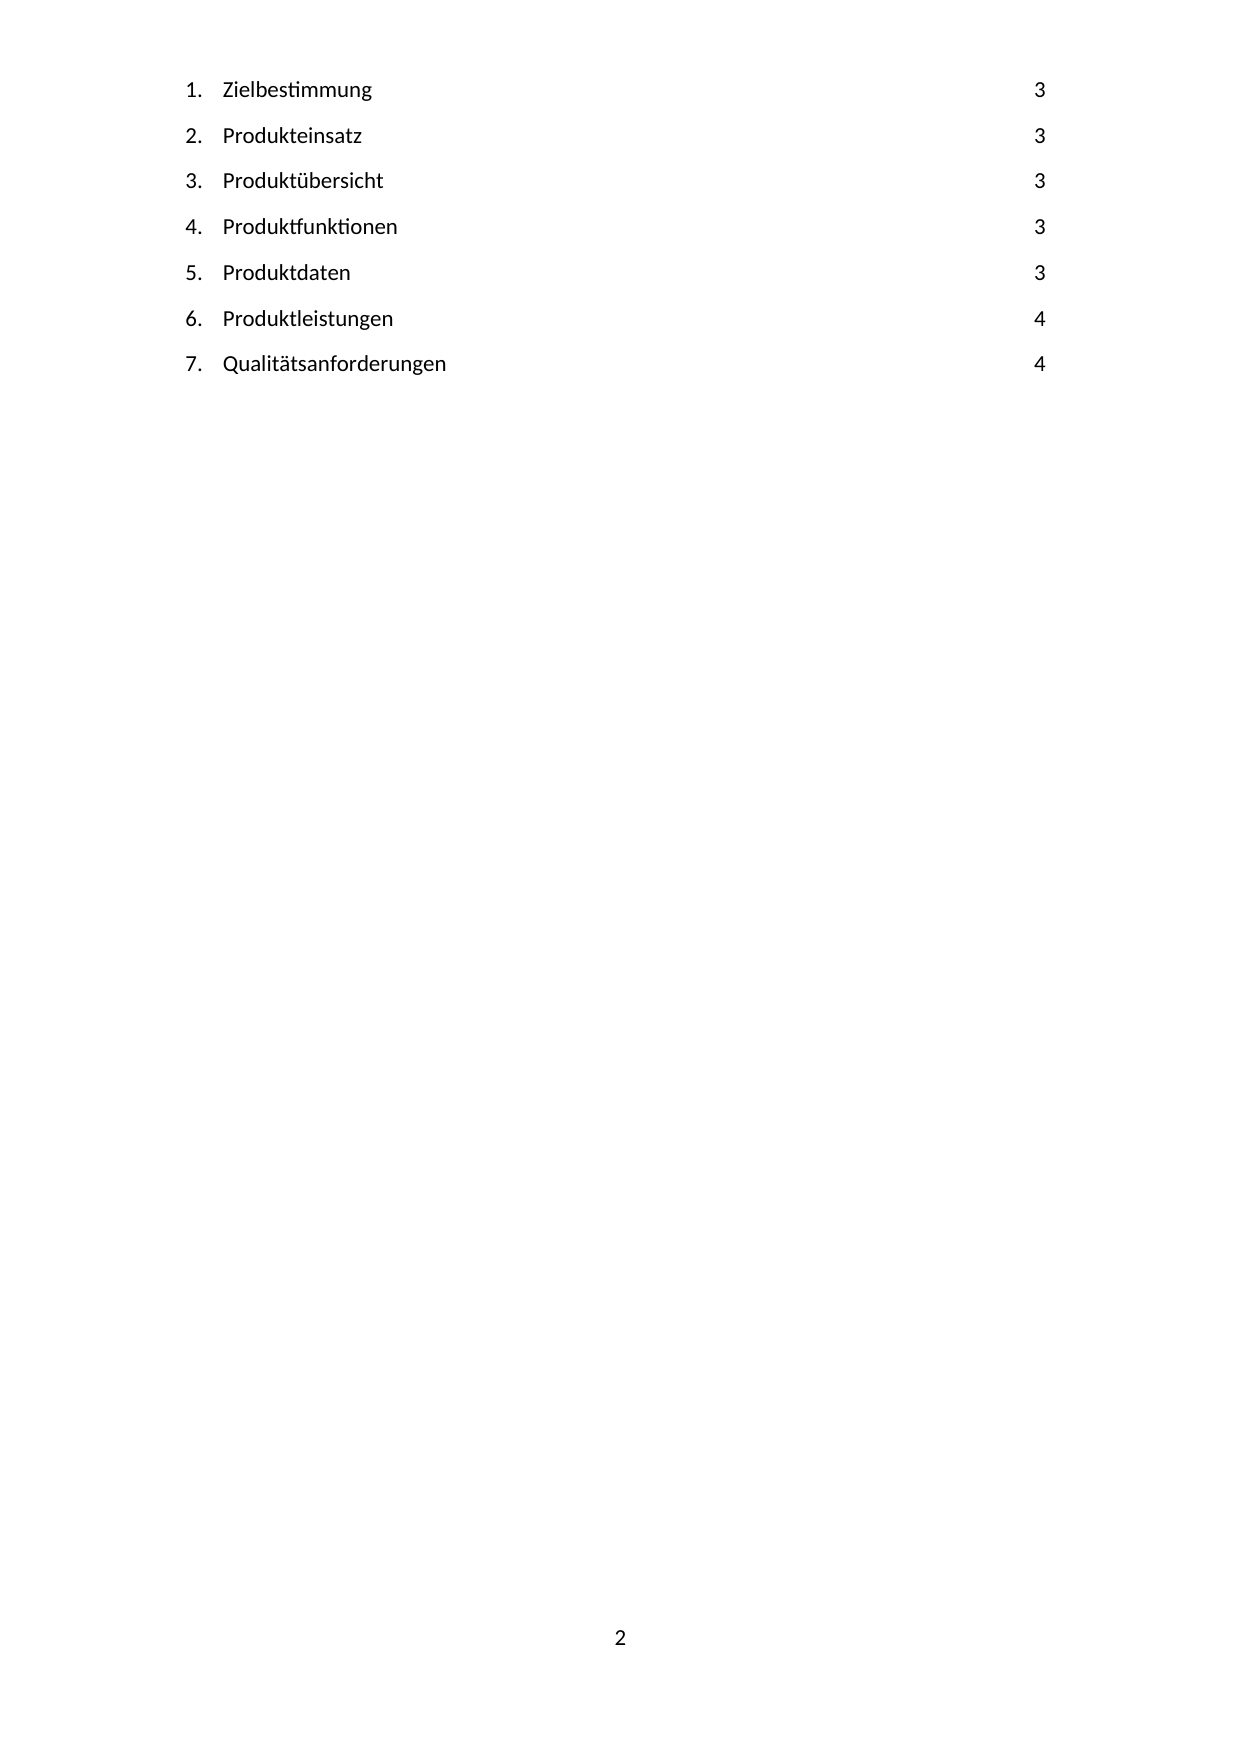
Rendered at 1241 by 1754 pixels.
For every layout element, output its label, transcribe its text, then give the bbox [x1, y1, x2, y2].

list Produktübersicht 3 [185, 166, 1093, 194]
list Zielbestimmung 3 [185, 75, 1093, 103]
list Produktleistungen 4 [185, 304, 1093, 332]
list Produkteinsatz 3 [185, 121, 1093, 149]
list Qualitätsanforderungen 4 [185, 349, 1093, 406]
list Produktfunktionen 3 [185, 212, 1093, 240]
list Produktdaten 3 [185, 258, 1093, 286]
